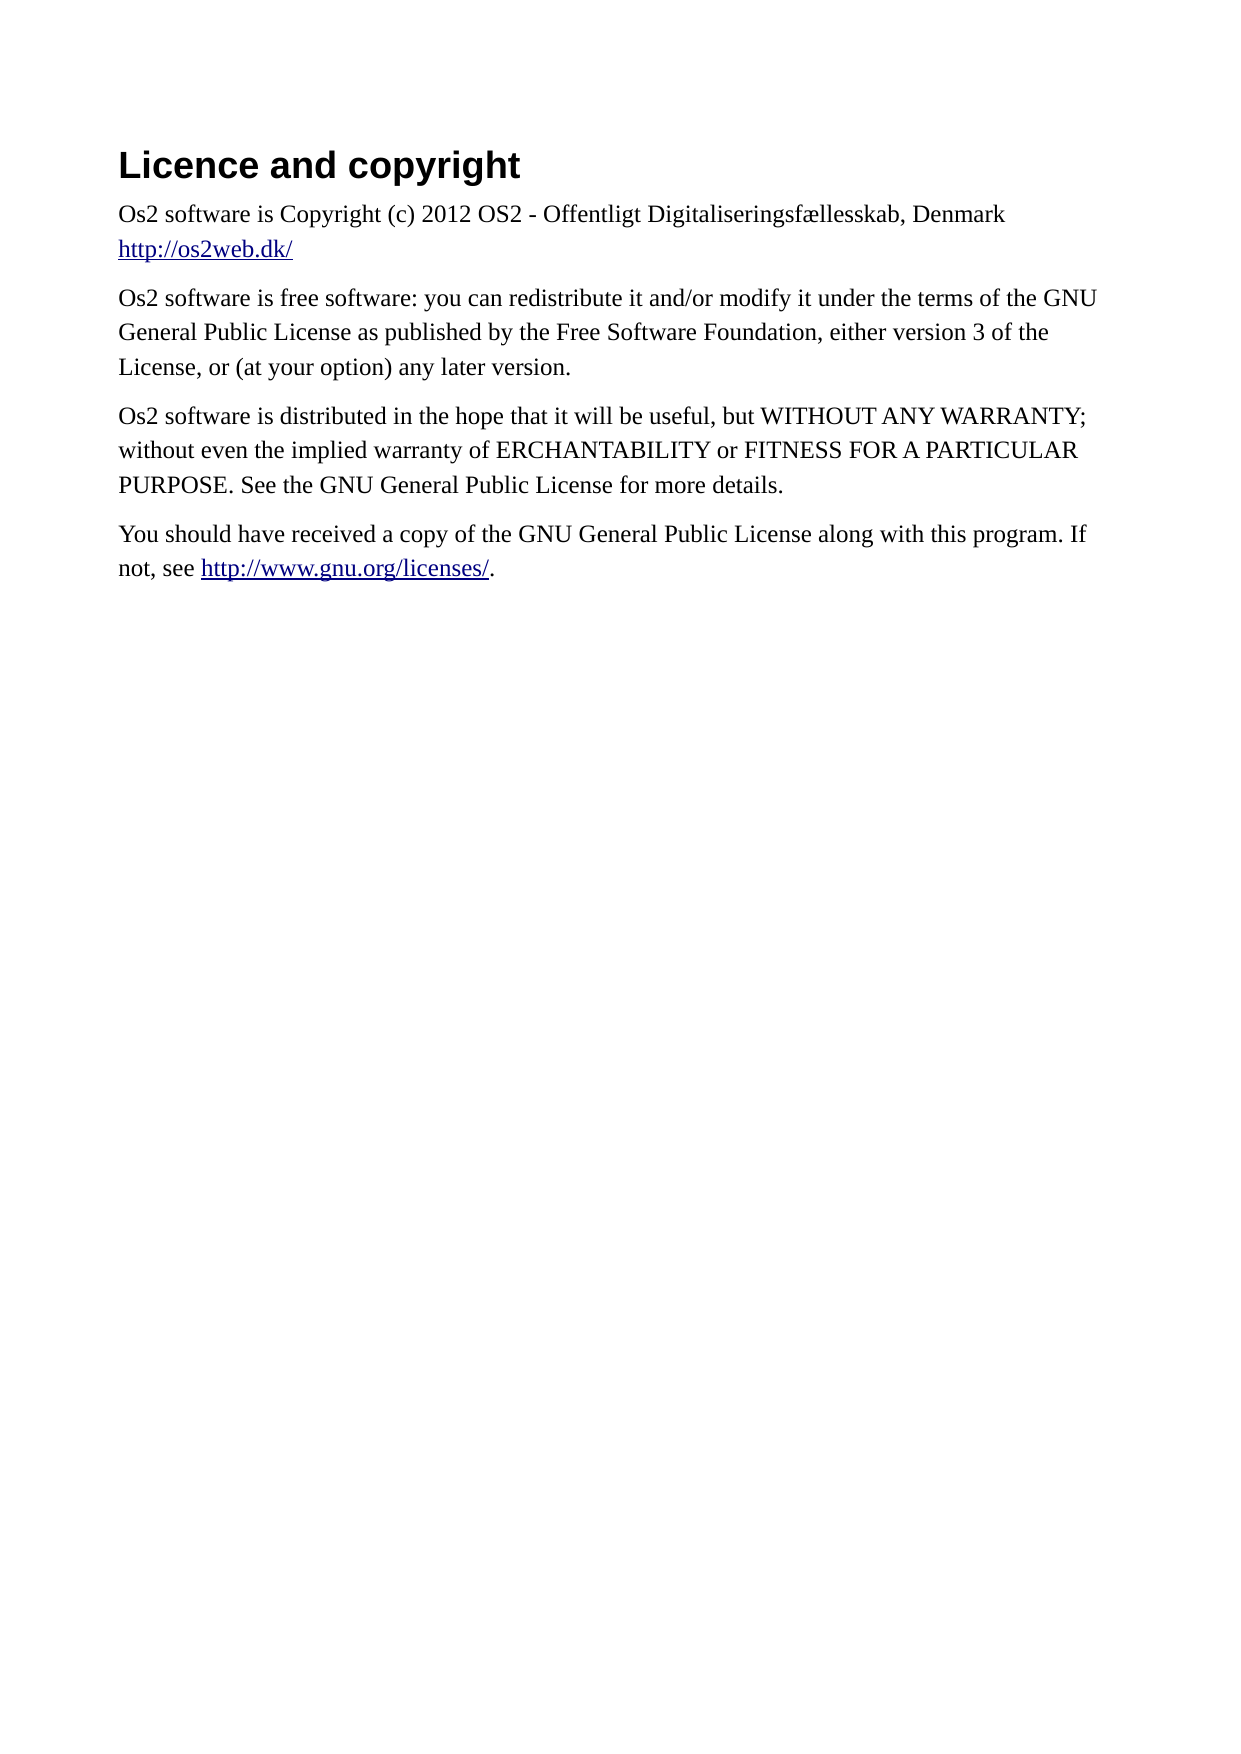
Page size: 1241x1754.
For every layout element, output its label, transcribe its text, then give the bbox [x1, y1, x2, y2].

text Os2 software is distributed in the hope that it will be useful, but WITHOUT ANY WARRANTY; without even the implied warranty of ERCHANTABILITY or FITNESS FOR A PARTICULAR PURPOSE. See the GNU General Public License for more details. [118, 401, 1122, 498]
text Os2 software is free software: you can redistribute it and/or modify it under the terms of the GNU General Public License as published by the Free Software Foundation, either version 3 of the License, or (at your option) any later version. [118, 283, 1122, 381]
text Os2 software is Copyright (c) 2012 OS2 - Offentligt Digitaliseringsfællesskab, Denmark http://os2web.dk/ [118, 199, 1122, 262]
text You should have received a copy of the GNU General Public License along with this program. If not, see http://www.gnu.org/licenses/. [118, 519, 1122, 582]
subtitle Licence and copyright [118, 143, 1122, 187]
